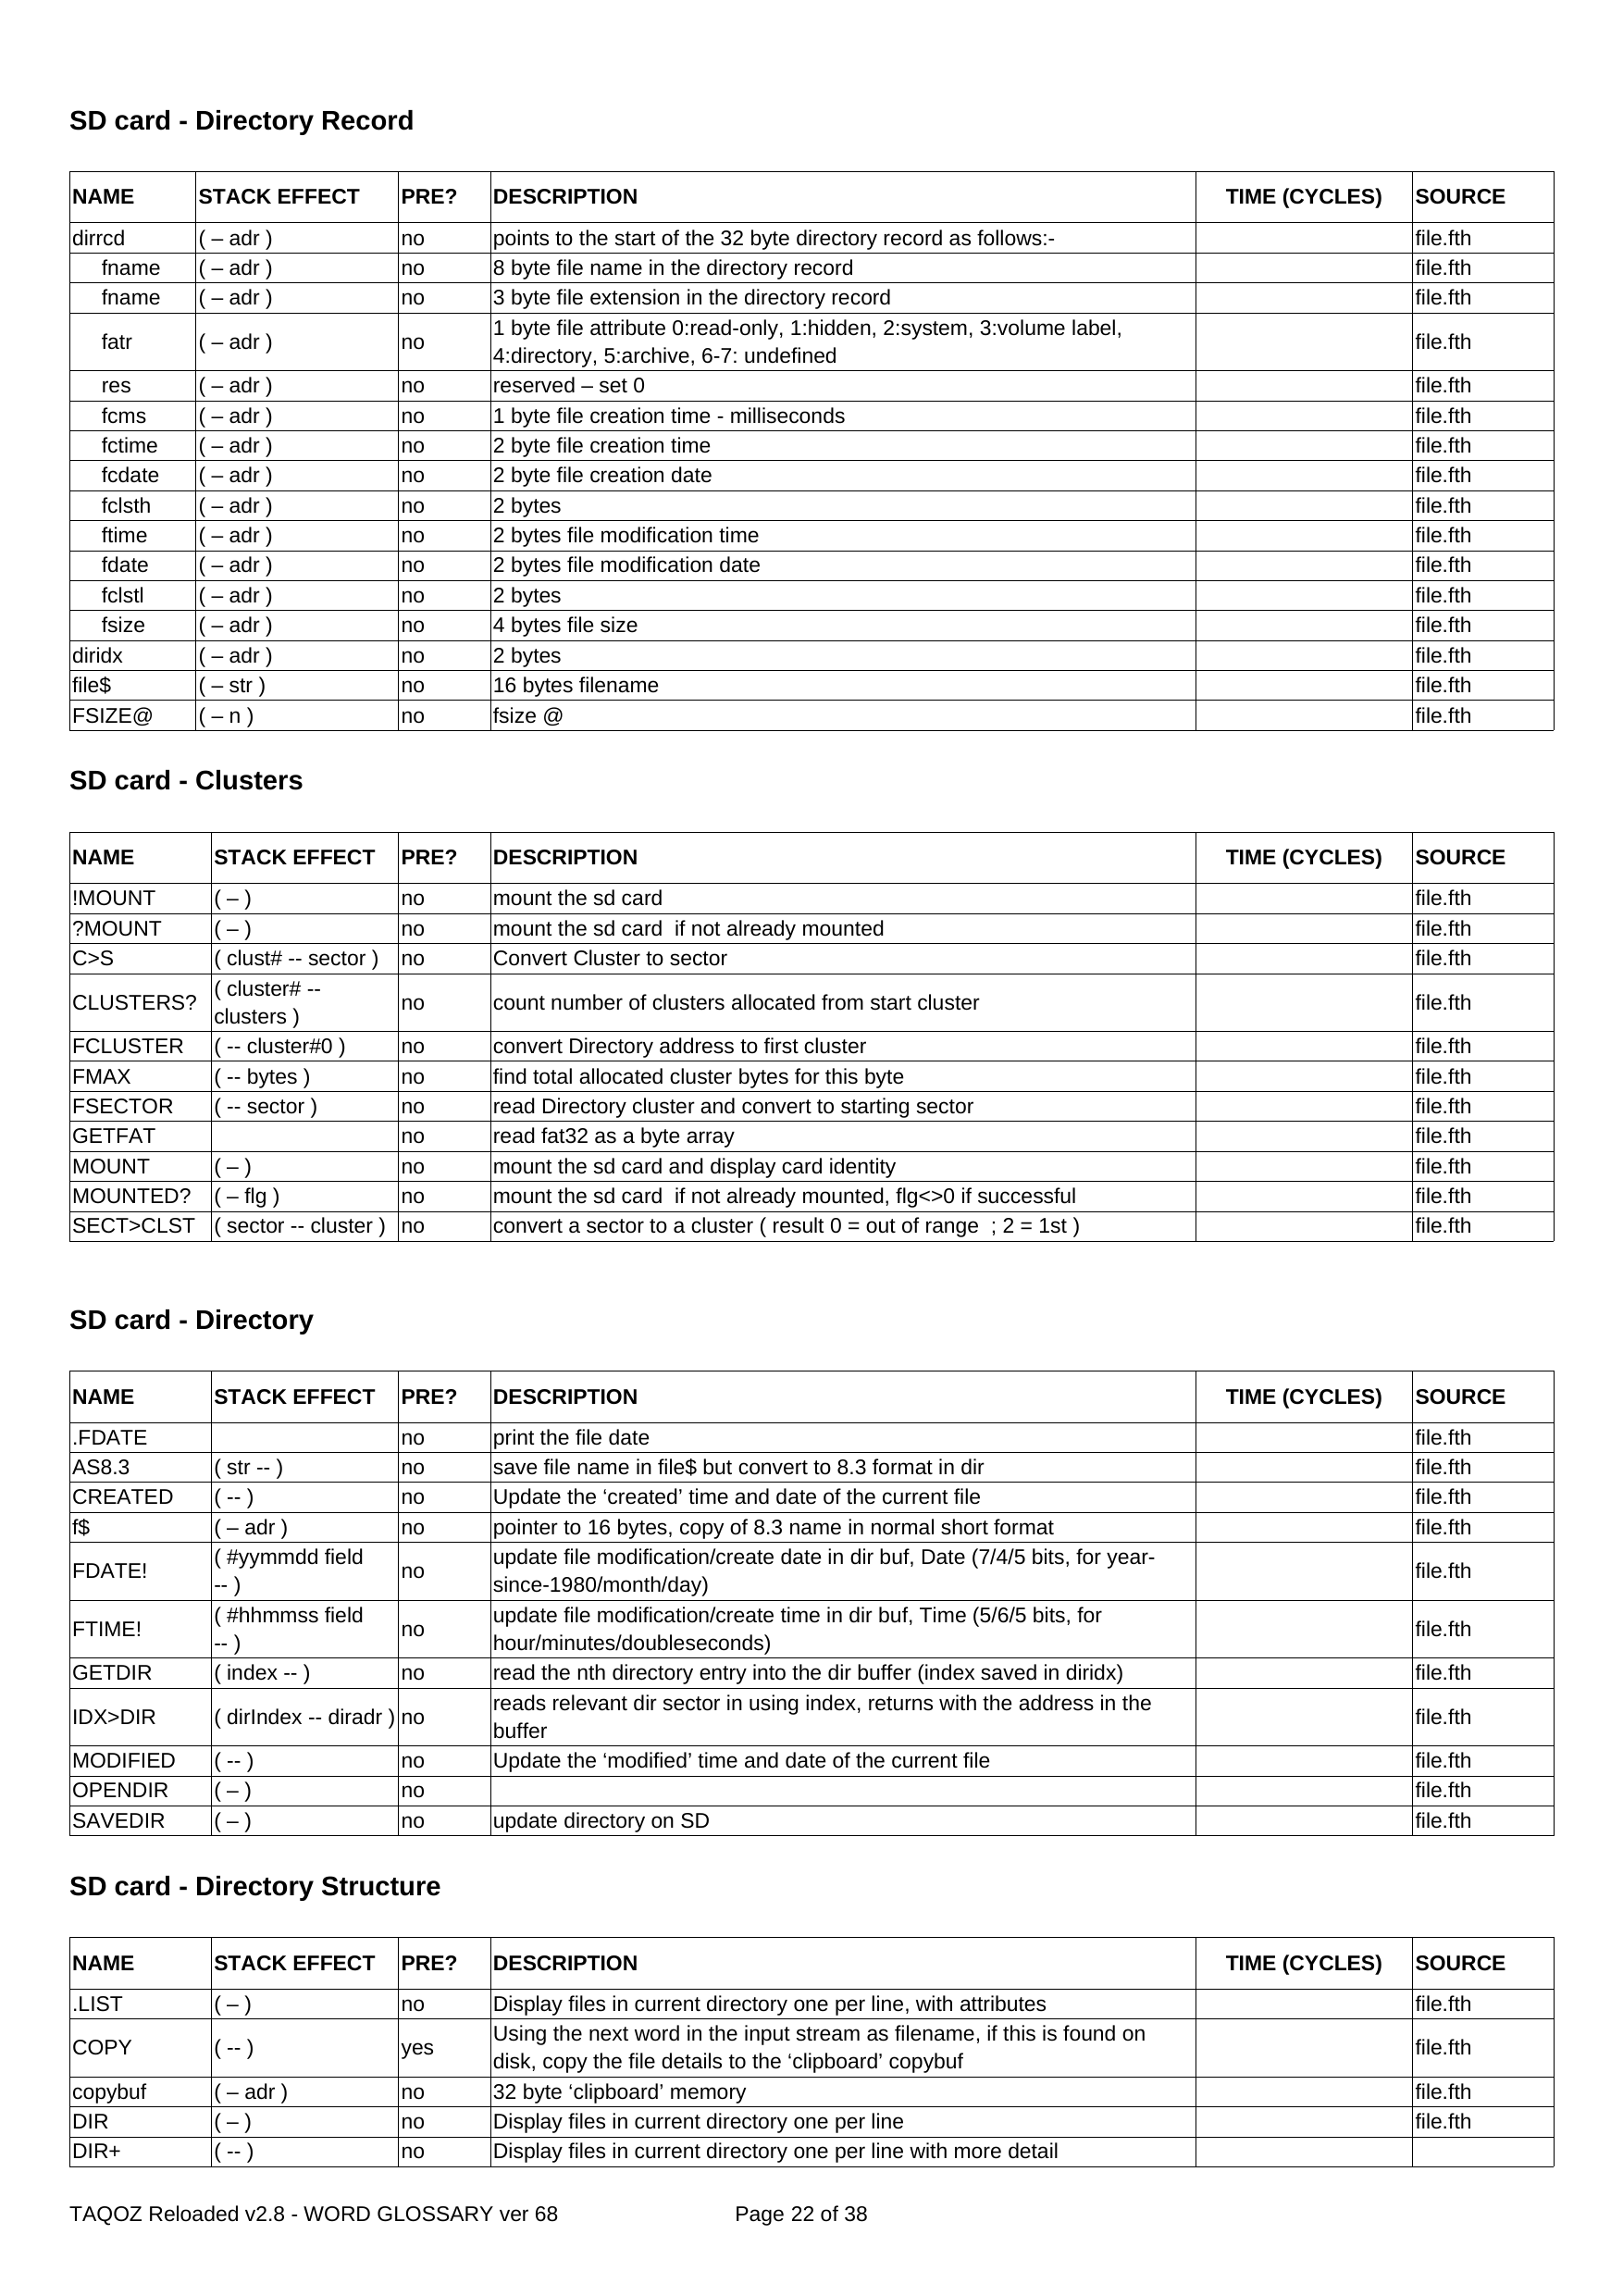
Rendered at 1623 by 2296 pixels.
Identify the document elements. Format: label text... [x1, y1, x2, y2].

table_cell no [399, 1182, 490, 1210]
table_cell file.fth [1413, 431, 1554, 460]
table_cell no [399, 1212, 490, 1241]
table_cell ( – ) [212, 1990, 398, 2018]
table_cell file.fth [1413, 1806, 1554, 1835]
table_cell [1196, 1032, 1412, 1061]
table_cell pointer to 16 bytes, copy of 8.3 name in normal short format [491, 1513, 1196, 1542]
table_cell ( dirIndex -- diradr ) [212, 1689, 398, 1745]
table_cell file.fth [1413, 914, 1554, 943]
table_cell [1196, 1152, 1412, 1181]
table_cell ( #hhmmss field -- ) [212, 1601, 398, 1657]
table_header NAME [70, 1371, 211, 1422]
table_cell no [399, 1990, 490, 2018]
table_cell fctime [70, 431, 195, 460]
table_cell file.fth [1413, 1483, 1554, 1512]
table_cell file.fth [1413, 223, 1554, 253]
table_cell [1196, 314, 1412, 370]
table_cell file.fth [1413, 552, 1554, 580]
table_cell ( – adr ) [196, 641, 398, 670]
table_cell fdate [70, 552, 195, 580]
table_cell [1196, 1601, 1412, 1657]
table_cell no [399, 1806, 490, 1835]
table_cell [1196, 1513, 1412, 1542]
table_cell Display files in current directory one per line [491, 2107, 1196, 2136]
table_cell [1196, 2019, 1412, 2077]
table_cell 2 bytes [491, 581, 1196, 610]
table_cell fsize @ [491, 701, 1196, 730]
table_cell file.fth [1413, 1990, 1554, 2018]
table_cell ( – ) [212, 1777, 398, 1806]
table_cell ( – ) [212, 1806, 398, 1835]
table_cell [1196, 1423, 1412, 1452]
table_cell ( – adr ) [196, 402, 398, 430]
table_cell .FDATE [70, 1423, 211, 1452]
table_cell ( – adr ) [196, 223, 398, 253]
table_cell file.fth [1413, 641, 1554, 670]
table_cell 1 byte file attribute 0:read-only, 1:hidden, 2:system, 3:volume label, 4:directory, 5:archive, 6-7: undefined [491, 314, 1196, 370]
table_cell ( -- ) [212, 2019, 398, 2077]
table_cell no [399, 611, 490, 640]
table_cell file.fth [1413, 1777, 1554, 1806]
table_cell points to the start of the 32 byte directory record as follows:- [491, 223, 1196, 253]
table_cell MOUNTED? [70, 1182, 211, 1210]
table_cell dirrcd [70, 223, 195, 253]
table_cell file.fth [1413, 283, 1554, 313]
table_cell no [399, 944, 490, 974]
table_cell FCLUSTER [70, 1032, 211, 1061]
table_cell mount the sd card and display card identity [491, 1152, 1196, 1181]
table_cell 4 bytes file size [491, 611, 1196, 640]
table_cell DIR+ [70, 2138, 211, 2166]
table_cell 16 bytes filename [491, 671, 1196, 700]
table_cell 2 bytes [491, 641, 1196, 670]
table_cell ( – str ) [196, 671, 398, 700]
table_cell [1196, 1746, 1412, 1775]
table_cell file.fth [1413, 2078, 1554, 2106]
table_cell CREATED [70, 1483, 211, 1512]
table_cell Display files in current directory one per line with more detail [491, 2138, 1196, 2166]
table_cell mount the sd card if not already mounted, flg<>0 if successful [491, 1182, 1196, 1210]
table_cell reserved – set 0 [491, 371, 1196, 400]
table_cell [1196, 1453, 1412, 1482]
table_cell [1196, 581, 1412, 610]
table_header TIME (CYCLES) [1196, 1371, 1412, 1422]
table_cell ( – adr ) [212, 1513, 398, 1542]
table_cell [1196, 974, 1412, 1031]
table_header NAME [70, 172, 195, 222]
table_cell [1196, 431, 1412, 460]
table_cell [1196, 944, 1412, 974]
table_cell 2 bytes file modification time [491, 521, 1196, 550]
table_cell [1196, 461, 1412, 490]
table_cell [1196, 1212, 1412, 1241]
table_cell [1196, 552, 1412, 580]
table_cell [1196, 884, 1412, 913]
table_cell ( str -- ) [212, 1453, 398, 1482]
table_header NAME [70, 1938, 211, 1989]
table_cell ( – ) [212, 1152, 398, 1181]
table_cell file.fth [1413, 1658, 1554, 1687]
table_cell no [399, 1513, 490, 1542]
table_cell file.fth [1413, 1122, 1554, 1151]
table_cell no [399, 1032, 490, 1061]
table_cell [1196, 2138, 1412, 2166]
table_cell [1196, 1483, 1412, 1512]
table_cell ( – adr ) [196, 371, 398, 400]
table_cell SECT>CLST [70, 1212, 211, 1241]
table_header PRE? [399, 1938, 490, 1989]
table_cell convert a sector to a cluster ( result 0 = out of range ; 2 = 1st ) [491, 1212, 1196, 1241]
table_cell [1196, 1182, 1412, 1210]
table_cell f$ [70, 1513, 211, 1542]
table_cell no [399, 223, 490, 253]
table_cell no [399, 1122, 490, 1151]
table_cell ( index -- ) [212, 1658, 398, 1687]
table_cell file.fth [1413, 1032, 1554, 1061]
table_cell GETFAT [70, 1122, 211, 1151]
table_cell find total allocated cluster bytes for this byte [491, 1061, 1196, 1091]
table_header PRE? [399, 833, 490, 883]
table_cell mount the sd card [491, 884, 1196, 913]
table_header TIME (CYCLES) [1196, 1938, 1412, 1989]
table_cell ( clust# -- sector ) [212, 944, 398, 974]
table_header STACK EFFECT [212, 833, 398, 883]
table_cell Display files in current directory one per line, with attributes [491, 1990, 1196, 2018]
table_cell ( -- bytes ) [212, 1061, 398, 1091]
table_cell [1196, 1777, 1412, 1806]
table_cell no [399, 254, 490, 282]
table_cell file.fth [1413, 611, 1554, 640]
table_cell [1196, 371, 1412, 400]
table_cell [1196, 671, 1412, 700]
table_cell 2 bytes file modification date [491, 552, 1196, 580]
table_cell ( – adr ) [196, 611, 398, 640]
table_cell update file modification/create date in dir buf, Date (7/4/5 bits, for year-since-1980/month/day) [491, 1543, 1196, 1600]
table_cell read Directory cluster and convert to starting sector [491, 1092, 1196, 1121]
table_cell [1413, 2138, 1554, 2166]
table_cell file.fth [1413, 491, 1554, 520]
table_cell ( -- cluster#0 ) [212, 1032, 398, 1061]
table_cell no [399, 1152, 490, 1181]
table_cell diridx [70, 641, 195, 670]
table_cell DIR [70, 2107, 211, 2136]
table_cell no [399, 371, 490, 400]
table_cell file.fth [1413, 402, 1554, 430]
table_cell fatr [70, 314, 195, 370]
table_cell [1196, 701, 1412, 730]
table_cell ( – adr ) [196, 491, 398, 520]
table_cell file.fth [1413, 884, 1554, 913]
table_header NAME [70, 833, 211, 883]
table_cell ( – adr ) [196, 283, 398, 313]
subtitle SD card - Clusters [69, 764, 1554, 796]
table_cell read the nth directory entry into the dir buffer (index saved in diridx) [491, 1658, 1196, 1687]
table_cell file.fth [1413, 1601, 1554, 1657]
table_cell file.fth [1413, 371, 1554, 400]
table_header SOURCE [1413, 172, 1554, 222]
table_cell 2 byte file creation date [491, 461, 1196, 490]
table_header SOURCE [1413, 1938, 1554, 1989]
table_cell file.fth [1413, 1689, 1554, 1745]
table_cell file.fth [1413, 461, 1554, 490]
subtitle SD card - Directory Record [69, 104, 1554, 135]
table_cell fsize [70, 611, 195, 640]
table_cell no [399, 1746, 490, 1775]
table_cell no [399, 1483, 490, 1512]
table_cell fcms [70, 402, 195, 430]
table_header PRE? [399, 172, 490, 222]
table_cell AS8.3 [70, 1453, 211, 1482]
table_cell no [399, 2138, 490, 2166]
table_cell file.fth [1413, 1212, 1554, 1241]
table_cell 2 bytes [491, 491, 1196, 520]
table_header TIME (CYCLES) [1196, 172, 1412, 222]
table_cell [1196, 254, 1412, 282]
table_cell [1196, 2107, 1412, 2136]
table_cell FDATE! [70, 1543, 211, 1600]
table_cell ftime [70, 521, 195, 550]
table_cell [212, 1423, 398, 1452]
table_cell update file modification/create time in dir buf, Time (5/6/5 bits, for hour/minutes/doubleseconds) [491, 1601, 1196, 1657]
table_cell ?MOUNT [70, 914, 211, 943]
table_cell 3 byte file extension in the directory record [491, 283, 1196, 313]
table_cell ( – adr ) [196, 314, 398, 370]
table_cell file.fth [1413, 2019, 1554, 2077]
table_cell [1196, 611, 1412, 640]
table_header STACK EFFECT [212, 1938, 398, 1989]
table_cell no [399, 2107, 490, 2136]
table_cell [1196, 491, 1412, 520]
table_cell [1196, 1658, 1412, 1687]
table_cell OPENDIR [70, 1777, 211, 1806]
table_cell ( – adr ) [196, 254, 398, 282]
table_cell .LIST [70, 1990, 211, 2018]
subtitle SD card - Directory Structure [69, 1870, 1554, 1901]
table_cell fcdate [70, 461, 195, 490]
table_cell COPY [70, 2019, 211, 2077]
table_cell file.fth [1413, 1453, 1554, 1482]
table_cell fclstl [70, 581, 195, 610]
table_cell file.fth [1413, 1182, 1554, 1210]
table_cell [212, 1122, 398, 1151]
table_header TIME (CYCLES) [1196, 833, 1412, 883]
table_cell ( – adr ) [196, 581, 398, 610]
table_cell no [399, 431, 490, 460]
table_cell [1196, 223, 1412, 253]
table_cell no [399, 491, 490, 520]
table_cell 1 byte file creation time - milliseconds [491, 402, 1196, 430]
table_cell no [399, 1092, 490, 1121]
table_cell no [399, 402, 490, 430]
table_cell file.fth [1413, 314, 1554, 370]
table_cell no [399, 701, 490, 730]
table_header DESCRIPTION [491, 1938, 1196, 1989]
table_cell no [399, 1601, 490, 1657]
table_cell no [399, 1453, 490, 1482]
table_cell no [399, 521, 490, 550]
table_cell file$ [70, 671, 195, 700]
table_cell res [70, 371, 195, 400]
table_header DESCRIPTION [491, 172, 1196, 222]
table_cell [1196, 1122, 1412, 1151]
table_cell Update the ‘modified’ time and date of the current file [491, 1746, 1196, 1775]
table_cell no [399, 884, 490, 913]
table_cell ( – adr ) [212, 2078, 398, 2106]
table_cell ( cluster# -- clusters ) [212, 974, 398, 1031]
table_cell FMAX [70, 1061, 211, 1091]
table_cell Update the ‘created’ time and date of the current file [491, 1483, 1196, 1512]
table_cell CLUSTERS? [70, 974, 211, 1031]
table_cell [1196, 914, 1412, 943]
table_cell ( – n ) [196, 701, 398, 730]
table_cell no [399, 1777, 490, 1806]
table_cell GETDIR [70, 1658, 211, 1687]
table_cell no [399, 1658, 490, 1687]
table_header PRE? [399, 1371, 490, 1422]
table_cell file.fth [1413, 1423, 1554, 1452]
table_cell [1196, 641, 1412, 670]
table_cell FTIME! [70, 1601, 211, 1657]
table_cell ( – flg ) [212, 1182, 398, 1210]
table_cell no [399, 914, 490, 943]
table_cell [1196, 1061, 1412, 1091]
table_cell ( – ) [212, 884, 398, 913]
table_cell file.fth [1413, 254, 1554, 282]
table_cell ( – ) [212, 2107, 398, 2136]
table_header DESCRIPTION [491, 1371, 1196, 1422]
table_cell 2 byte file creation time [491, 431, 1196, 460]
table_cell convert Directory address to first cluster [491, 1032, 1196, 1061]
table_cell no [399, 1689, 490, 1745]
table_cell file.fth [1413, 1543, 1554, 1600]
table_cell mount the sd card if not already mounted [491, 914, 1196, 943]
table_header DESCRIPTION [491, 833, 1196, 883]
table_cell ( – adr ) [196, 521, 398, 550]
table_cell file.fth [1413, 671, 1554, 700]
table_cell FSECTOR [70, 1092, 211, 1121]
table_cell no [399, 461, 490, 490]
table_cell no [399, 1423, 490, 1452]
table_cell [491, 1777, 1196, 1806]
table_cell fname [70, 254, 195, 282]
table_cell ( sector -- cluster ) [212, 1212, 398, 1241]
table_cell file.fth [1413, 1513, 1554, 1542]
table_cell file.fth [1413, 1746, 1554, 1775]
table_cell ( – adr ) [196, 461, 398, 490]
table_cell no [399, 283, 490, 313]
table_header STACK EFFECT [212, 1371, 398, 1422]
table_cell no [399, 974, 490, 1031]
table_cell file.fth [1413, 974, 1554, 1031]
table_cell file.fth [1413, 701, 1554, 730]
table_cell ( – adr ) [196, 552, 398, 580]
table_cell file.fth [1413, 1092, 1554, 1121]
table_cell reads relevant dir sector in using index, returns with the address in the buffer [491, 1689, 1196, 1745]
table_cell save file name in file$ but convert to 8.3 format in dir [491, 1453, 1196, 1482]
table_cell SAVEDIR [70, 1806, 211, 1835]
table_cell file.fth [1413, 2107, 1554, 2136]
table_cell [1196, 1543, 1412, 1600]
table_cell yes [399, 2019, 490, 2077]
table_cell count number of clusters allocated from start cluster [491, 974, 1196, 1031]
table_cell [1196, 283, 1412, 313]
table_cell ( #yymmdd field -- ) [212, 1543, 398, 1600]
table_cell no [399, 1061, 490, 1091]
table_cell fname [70, 283, 195, 313]
table_cell update directory on SD [491, 1806, 1196, 1835]
table_cell [1196, 1806, 1412, 1835]
table_cell no [399, 1543, 490, 1600]
table_cell MOUNT [70, 1152, 211, 1181]
table_cell Using the next word in the input stream as filename, if this is found on disk, copy the file details to the ‘clipboard’ copybuf [491, 2019, 1196, 2077]
table_header SOURCE [1413, 1371, 1554, 1422]
table_cell file.fth [1413, 1061, 1554, 1091]
table_cell ( -- ) [212, 1746, 398, 1775]
table_cell FSIZE@ [70, 701, 195, 730]
table_cell IDX>DIR [70, 1689, 211, 1745]
table_cell no [399, 314, 490, 370]
table_cell read fat32 as a byte array [491, 1122, 1196, 1151]
table_cell ( – adr ) [196, 431, 398, 460]
table_cell fclsth [70, 491, 195, 520]
table_cell no [399, 552, 490, 580]
table_header STACK EFFECT [196, 172, 398, 222]
table_cell no [399, 641, 490, 670]
table_cell [1196, 1092, 1412, 1121]
table_cell [1196, 1990, 1412, 2018]
table_header SOURCE [1413, 833, 1554, 883]
table_cell ( -- ) [212, 1483, 398, 1512]
table_cell copybuf [70, 2078, 211, 2106]
table_cell 8 byte file name in the directory record [491, 254, 1196, 282]
table_cell no [399, 581, 490, 610]
table_cell !MOUNT [70, 884, 211, 913]
table_cell file.fth [1413, 944, 1554, 974]
table_cell [1196, 2078, 1412, 2106]
table_cell no [399, 2078, 490, 2106]
table_cell print the file date [491, 1423, 1196, 1452]
subtitle SD card - Directory [69, 1304, 1554, 1334]
table_cell file.fth [1413, 581, 1554, 610]
table_cell C>S [70, 944, 211, 974]
table_cell [1196, 1689, 1412, 1745]
table_cell file.fth [1413, 521, 1554, 550]
table_cell ( -- ) [212, 2138, 398, 2166]
table_cell 32 byte ‘clipboard’ memory [491, 2078, 1196, 2106]
table_cell Convert Cluster to sector [491, 944, 1196, 974]
table_cell [1196, 402, 1412, 430]
table_cell [1196, 521, 1412, 550]
table_cell no [399, 671, 490, 700]
table_cell ( – ) [212, 914, 398, 943]
table_cell MODIFIED [70, 1746, 211, 1775]
table_cell ( -- sector ) [212, 1092, 398, 1121]
table_cell file.fth [1413, 1152, 1554, 1181]
